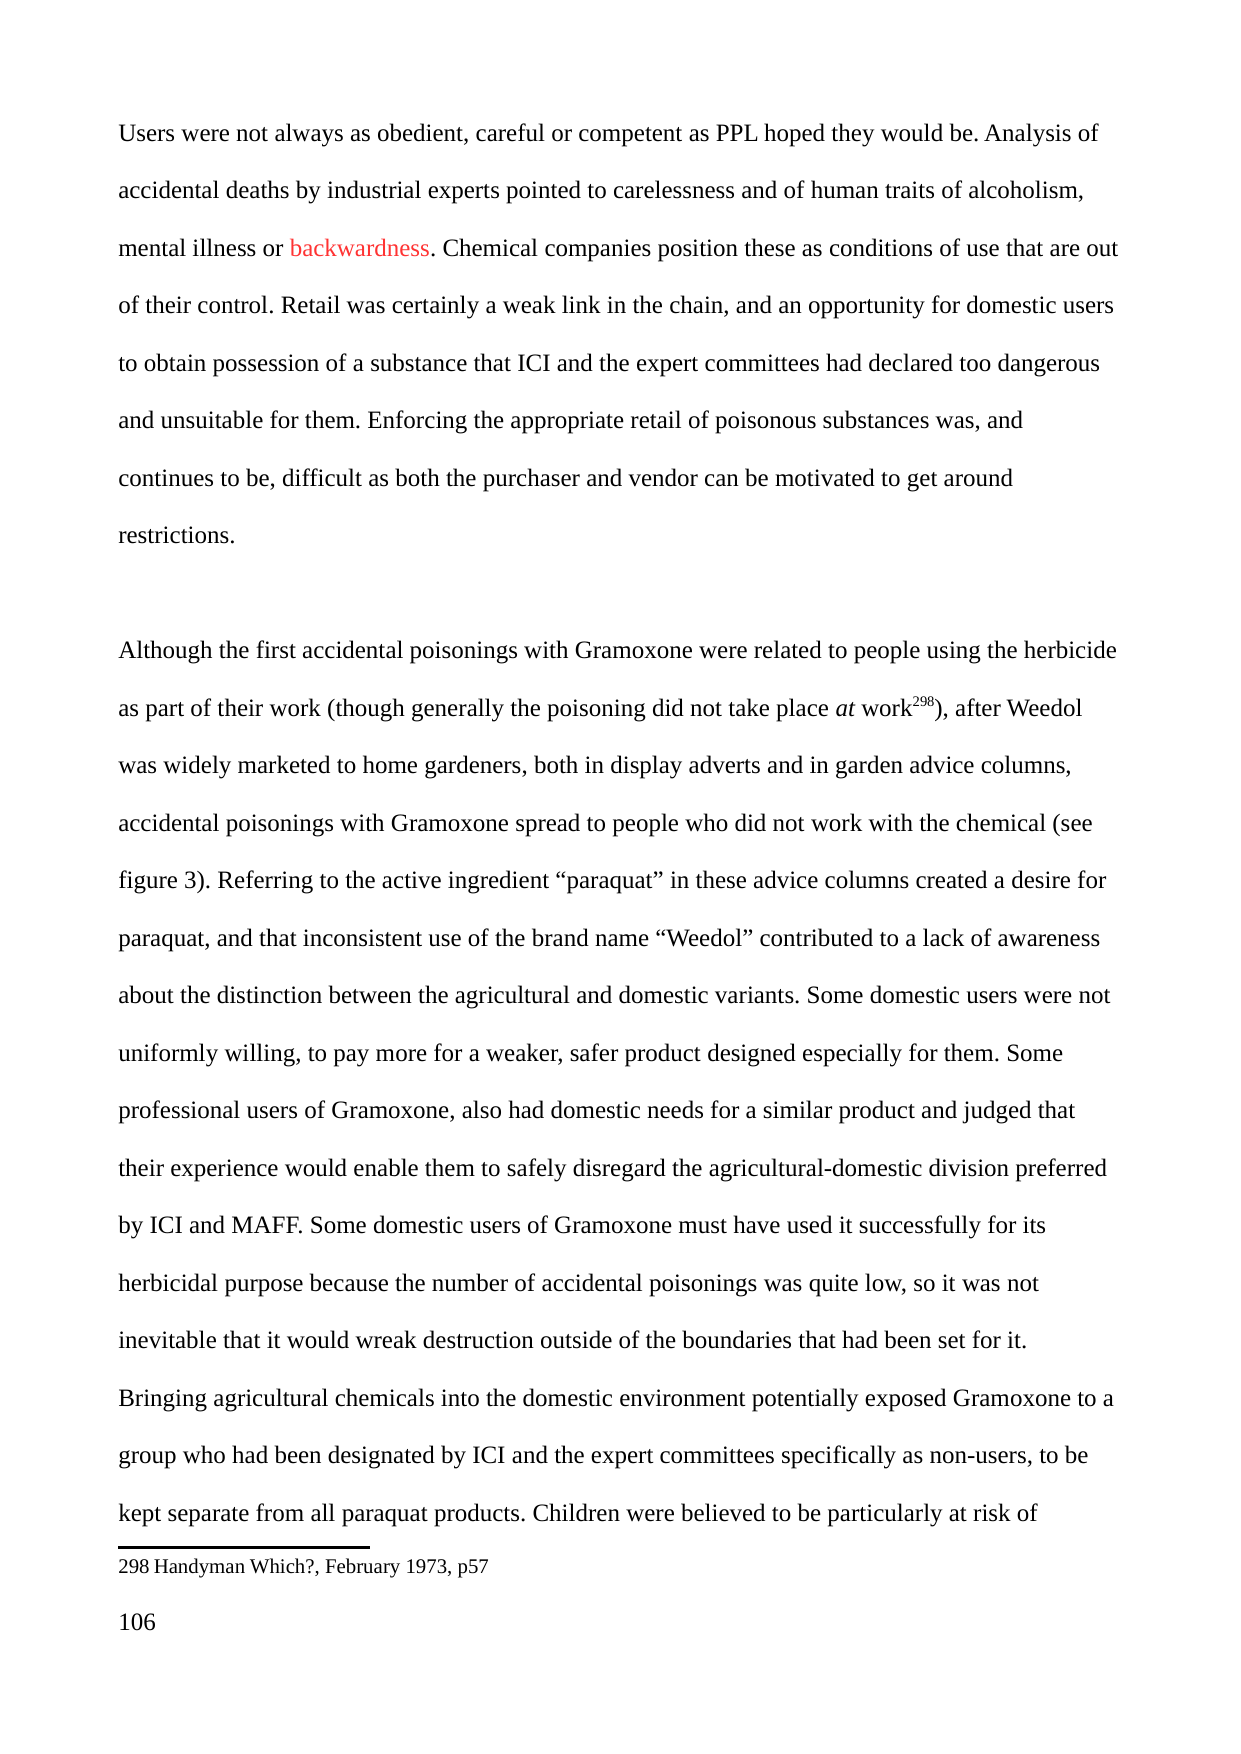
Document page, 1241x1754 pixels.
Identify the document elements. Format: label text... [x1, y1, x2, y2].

text Users were not always as obedient, careful or competent as PPL hoped they would be. Analysis of accidental deaths by industrial experts pointed to carelessness and of human traits of alcoholism, mental illness or backwardness. Chemical companies position these as conditions of use that are out of their control. Retail was certainly a weak link in the chain, and an opportunity for domestic users to obtain possession of a substance that ICI and the expert committees had declared too dangerous and unsuitable for them. Enforcing the appropriate retail of poisonous substances was, and continues to be, difficult as both the purchaser and vendor can be motivated to get around restrictions. [118, 118, 1122, 549]
text Although the first accidental poisonings with Gramoxone were related to people using the herbicide as part of their work (though generally the poisoning did not take place at work), after Weedol was widely marketed to home gardeners, both in display adverts and in garden advice columns, accidental poisonings with Gramoxone spread to people who did not work with the chemical (see figure 3). Referring to the active ingredient “paraquat” in these advice columns created a desire for paraquat, and that inconsistent use of the brand name “Weedol” contributed to a lack of awareness about the distinction between the agricultural and domestic variants. Some domestic users were not uniformly willing, to pay more for a weaker, safer product designed especially for them. Some professional users of Gramoxone, also had domestic needs for a similar product and judged that their experience would enable them to safely disregard the agricultural-domestic division preferred by ICI and MAFF. Some domestic users of Gramoxone must have used it successfully for its herbicidal purpose because the number of accidental poisonings was quite low, so it was not inevitable that it would wreak destruction outside of the boundaries that had been set for it. Bringing agricultural chemicals into the domestic environment potentially exposed Gramoxone to a group who had been designated by ICI and the expert committees specifically as non-users, to be kept separate from all paraquat products. Children were believed to be particularly at risk of [118, 636, 1122, 1527]
text Handyman Which?, February 1973, p57 [118, 1553, 1122, 1578]
